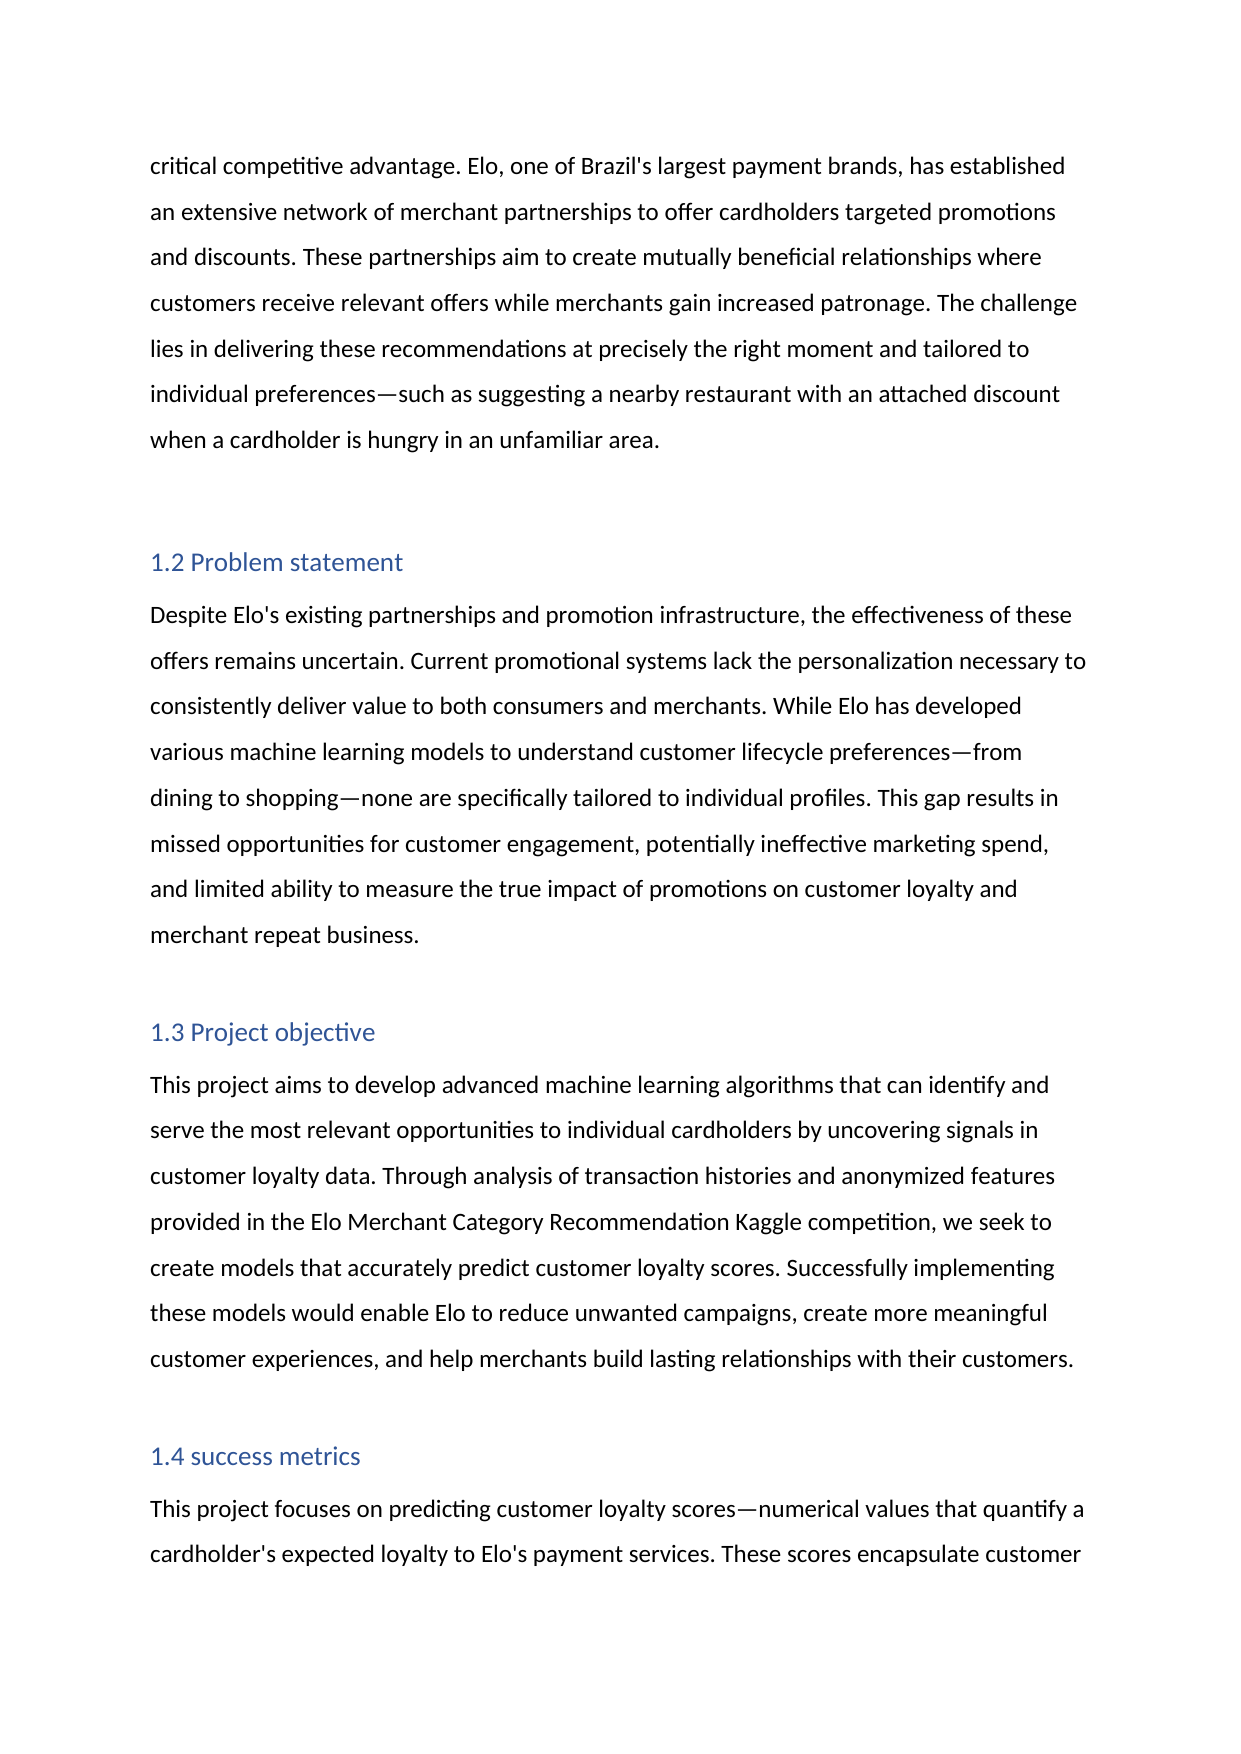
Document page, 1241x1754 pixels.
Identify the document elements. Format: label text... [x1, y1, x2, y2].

text This project focuses on predicting customer loyalty scores—numerical values that quantify a cardholder's expected loyalty to Elo's payment services. These scores encapsulate customer [150, 1493, 1090, 1569]
text This project aims to develop advanced machine learning algorithms that can identify and serve the most relevant opportunities to individual cardholders by uncovering signals in customer loyalty data. Through analysis of transaction histories and anonymized features provided in the Elo Merchant Category Recommendation Kaggle competition, we seek to create models that accurately predict customer loyalty scores. Successfully implementing these models would enable Elo to reduce unwanted campaigns, create more meaningful customer experiences, and help merchants build lasting relationships with their customers. [150, 1069, 1090, 1374]
text Despite Elo's existing partnerships and promotion infrastructure, the effectiveness of these offers remains uncertain. Current promotional systems lack the personalization necessary to consistently deliver value to both consumers and merchants. While Elo has developed various machine learning models to understand customer lifecycle preferences—from dining to shopping—none are specifically tailored to individual profiles. This gap results in missed opportunities for customer engagement, potentially ineffective marketing spend, and limited ability to measure the true impact of promotions on customer loyalty and merchant repeat business. [150, 599, 1090, 950]
text critical competitive advantage. Elo, one of Brazil's largest payment brands, has established an extensive network of merchant partnerships to offer cardholders targeted promotions and discounts. These partnerships aim to create mutually beneficial relationships where customers receive relevant offers while merchants gain increased patronage. The challenge lies in delivering these recommendations at precisely the right moment and tailored to individual preferences—such as suggesting a nearby restaurant with an attached discount when a cardholder is hungry in an unfamiliar area. [150, 150, 1090, 455]
subtitle 1.3 Project objective [150, 1015, 1090, 1048]
subtitle 1.2 Problem statement [150, 545, 1090, 578]
subtitle 1.4 success metrics [150, 1439, 1090, 1472]
